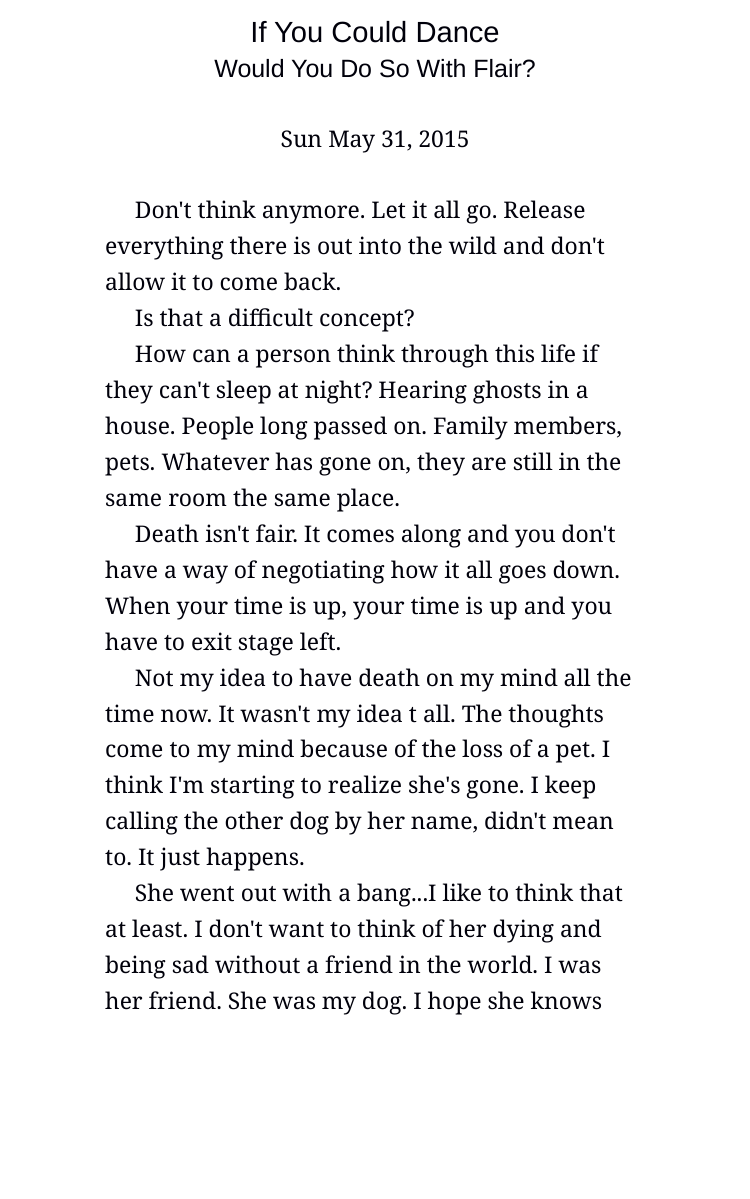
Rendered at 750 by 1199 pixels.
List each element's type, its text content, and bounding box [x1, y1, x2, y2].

text Would You Do So With Flair? [105, 53, 645, 82]
text She went out with a bang...I like to think that at least. I don't want to think of her dying and being sad without a friend in the world. I was her friend. She was my dog. I hope she knows [105, 877, 645, 1016]
text Not my idea to have death on my mind all the time now. It wasn't my idea t all. The thoughts come to my mind because of the loss of a pet. I think I'm starting to realize she's gone. I keep calling the other dog by her name, didn't mean to. It just happens. [105, 662, 645, 872]
text Death isn't fair. It comes along and you don't have a way of negotiating how it all goes down. When your time is up, your time is up and you have to exit stage left. [105, 518, 645, 657]
text How can a person think through this life if they can't sleep at night? Hearing ghosts in a house. People long passed on. Family members, pets. Whatever has gone on, they are still in the same room the same place. [105, 338, 645, 513]
text Don't think anymore. Let it all go. Release everything there is out into the wild and don't allow it to come back. [105, 194, 645, 297]
text If You Could Dance [105, 15, 645, 48]
text Is that a difficult concept? [105, 302, 645, 333]
text Sun May 31, 2015 [105, 122, 645, 154]
